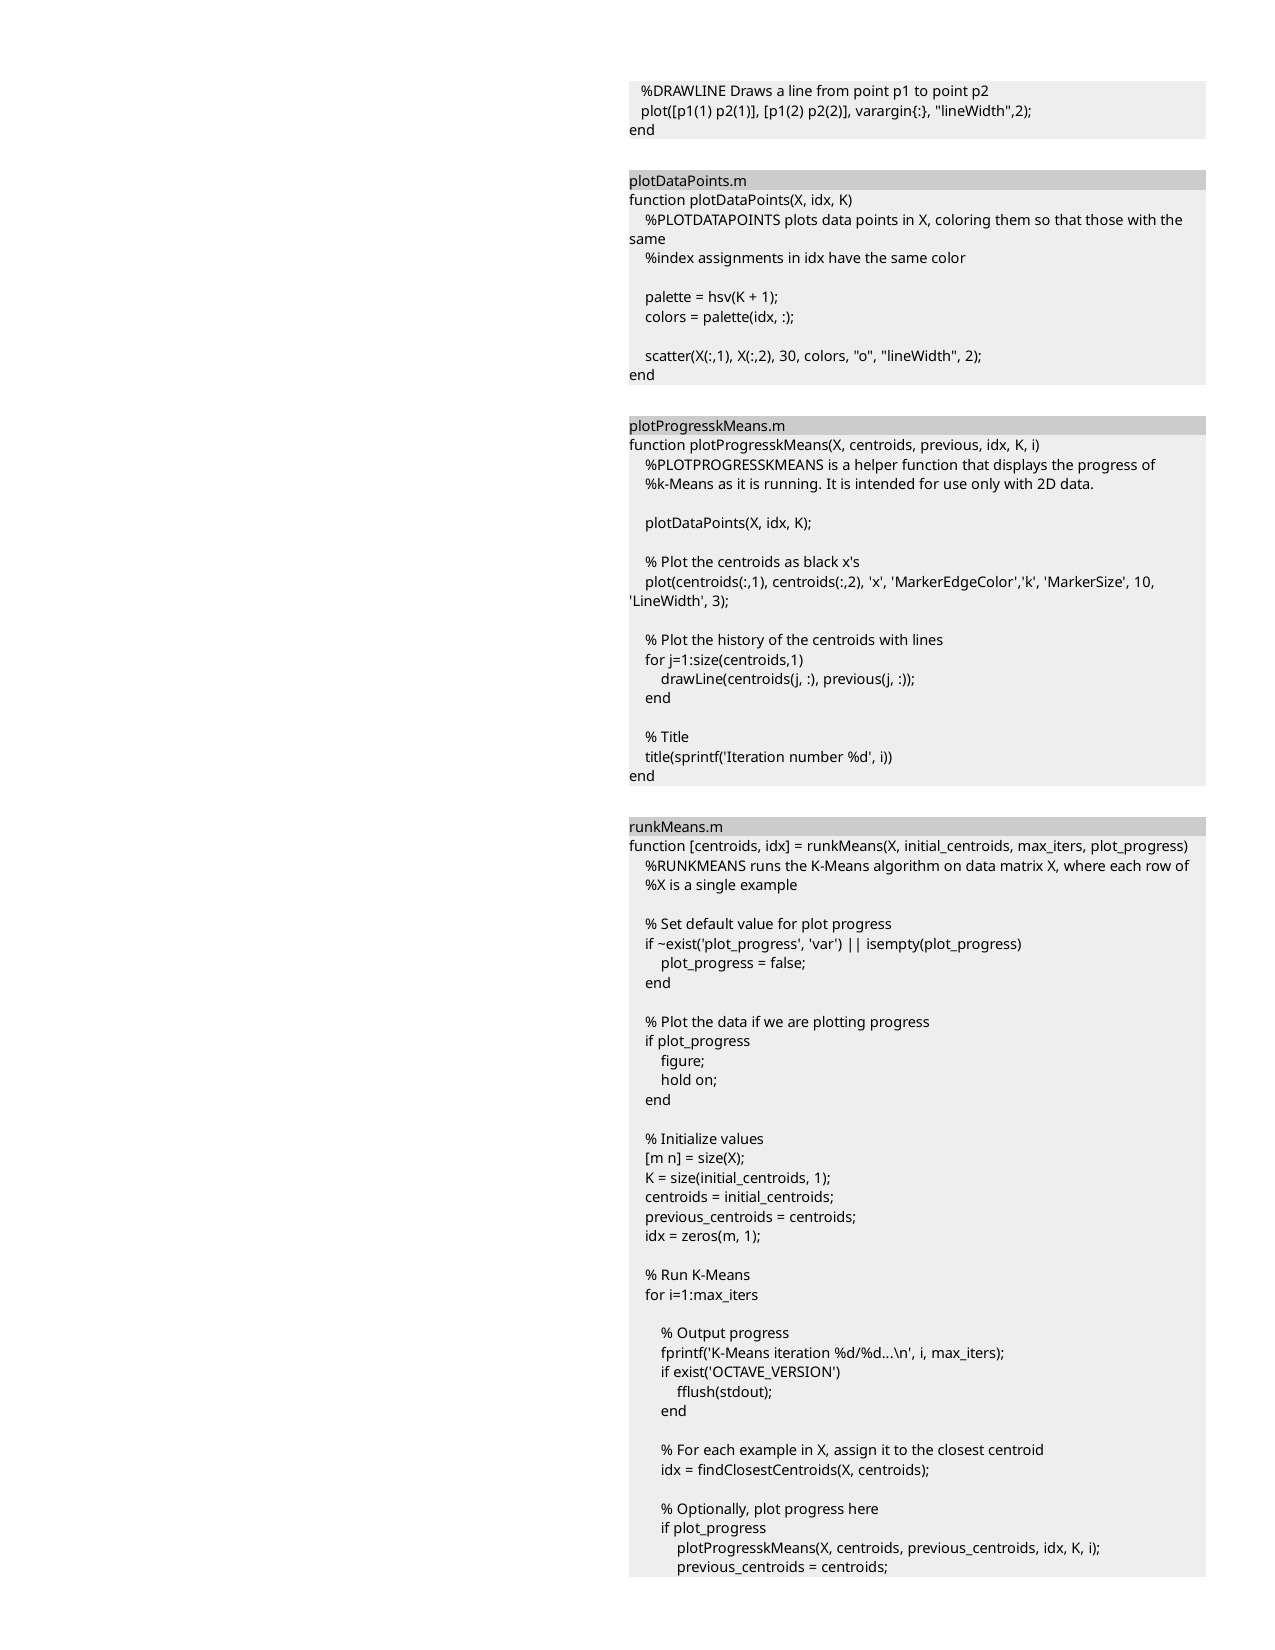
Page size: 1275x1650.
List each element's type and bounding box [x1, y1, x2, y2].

table_header [115, 170, 629, 385]
table_header [115, 81, 629, 139]
table_header [115, 416, 629, 786]
table_header [115, 817, 629, 1577]
